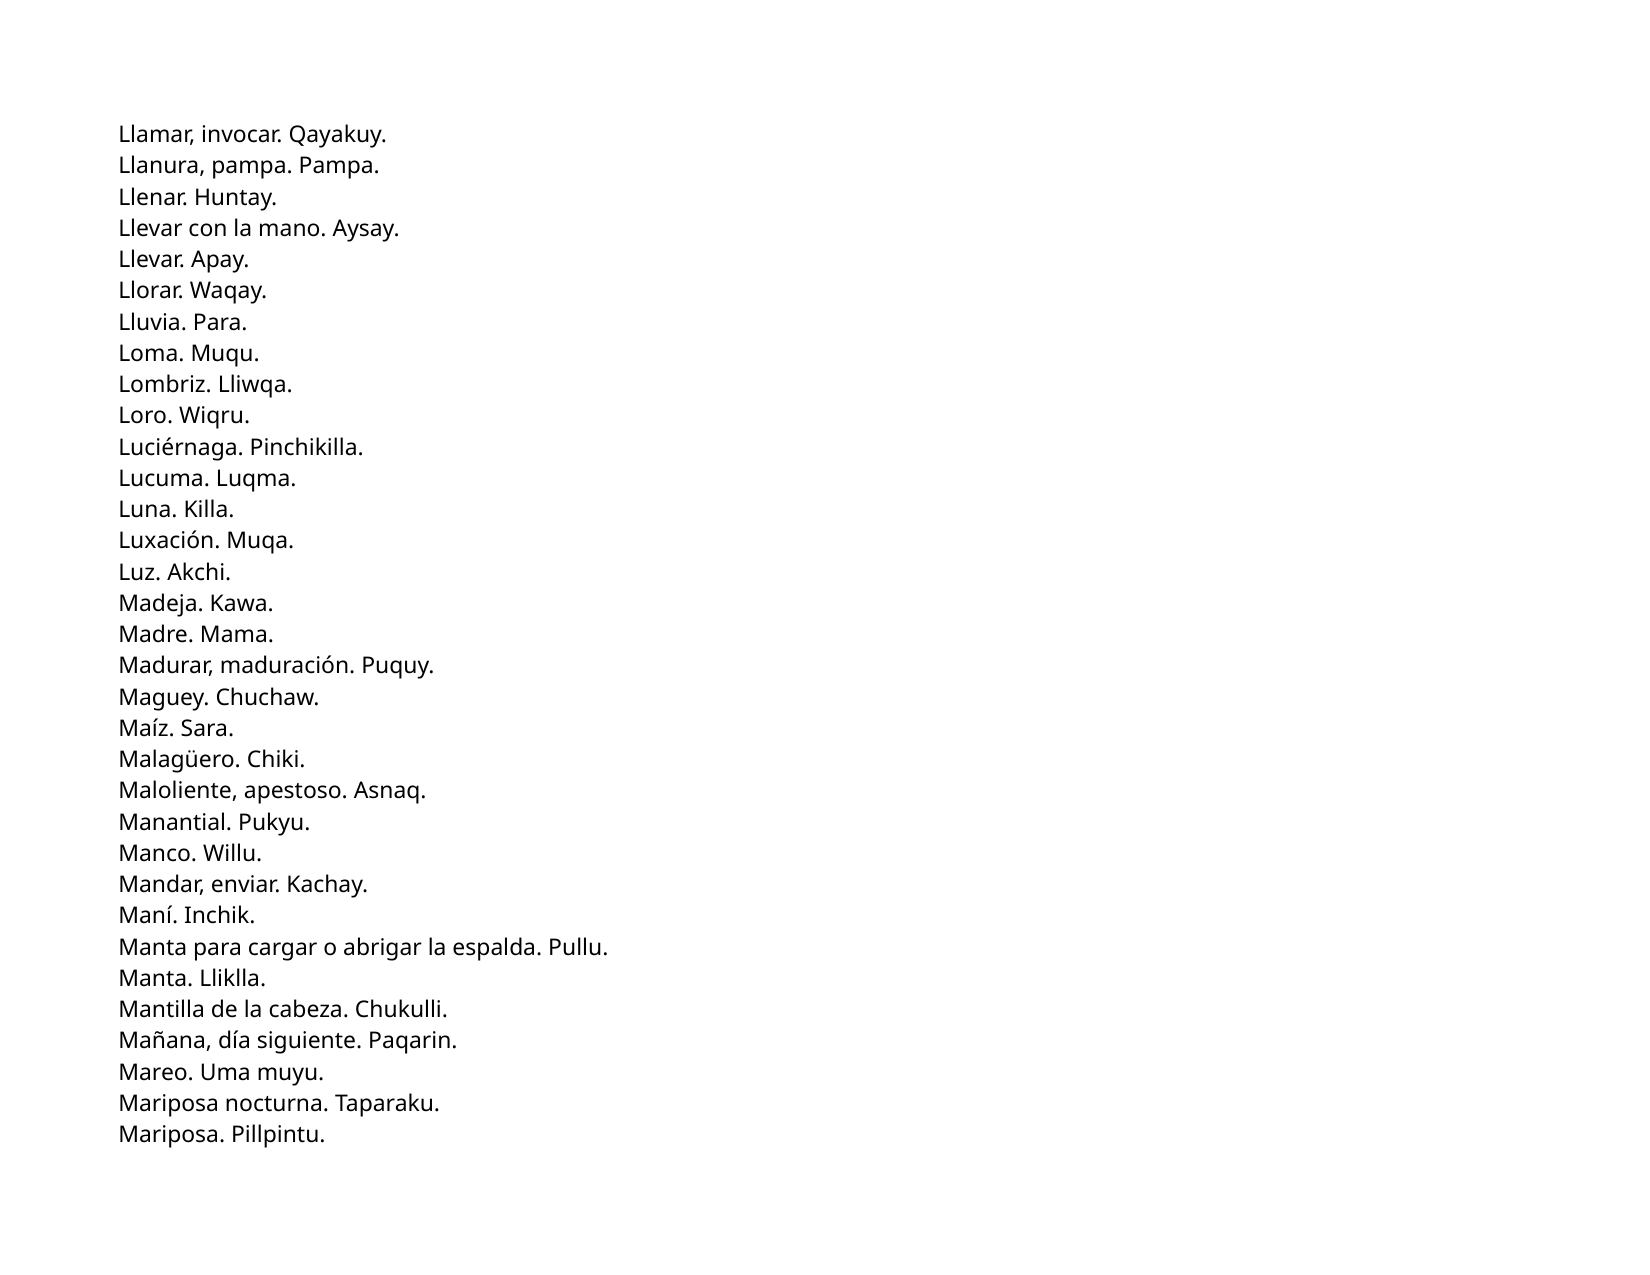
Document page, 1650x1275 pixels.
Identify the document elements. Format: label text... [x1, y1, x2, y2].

text Llorar. Waqay. [118, 274, 1532, 306]
text Luxación. Muqa. [118, 524, 1532, 556]
text Mantilla de la cabeza. Chukulli. [118, 993, 1532, 1024]
text Manta. Lliklla. [118, 962, 1532, 993]
text Llenar. Huntay. [118, 181, 1532, 212]
text Luz. Akchi. [118, 556, 1532, 587]
text Maní. Inchik. [118, 899, 1532, 931]
text Llamar, invocar. Qayakuy. [118, 118, 1532, 149]
text Mañana, día siguiente. Paqarin. [118, 1024, 1532, 1056]
text Madeja. Kawa. [118, 587, 1532, 618]
text Luciérnaga. Pinchikilla. [118, 431, 1532, 462]
text Manco. Willu. [118, 837, 1532, 868]
text Mandar, enviar. Kachay. [118, 868, 1532, 899]
text Llevar con la mano. Aysay. [118, 212, 1532, 243]
text Lombriz. Lliwqa. [118, 368, 1532, 399]
text Lluvia. Para. [118, 306, 1532, 337]
text Mareo. Uma muyu. [118, 1056, 1532, 1087]
text Madurar, maduración. Puquy. [118, 649, 1532, 681]
text Madre. Mama. [118, 618, 1532, 649]
text Manta para cargar o abrigar la espalda. Pullu. [118, 931, 1532, 962]
text Llevar. Apay. [118, 243, 1532, 274]
text Malagüero. Chiki. [118, 743, 1532, 774]
text Loro. Wiqru. [118, 399, 1532, 431]
text Llanura, pampa. Pampa. [118, 149, 1532, 181]
text Loma. Muqu. [118, 337, 1532, 368]
text Maloliente, apestoso. Asnaq. [118, 774, 1532, 806]
text Mariposa nocturna. Taparaku. [118, 1087, 1532, 1118]
text Maguey. Chuchaw. [118, 681, 1532, 712]
text Luna. Killa. [118, 493, 1532, 524]
text Manantial. Pukyu. [118, 806, 1532, 837]
text Maíz. Sara. [118, 712, 1532, 743]
text Mariposa. Pillpintu. [118, 1118, 1532, 1149]
text Lucuma. Luqma. [118, 462, 1532, 493]
